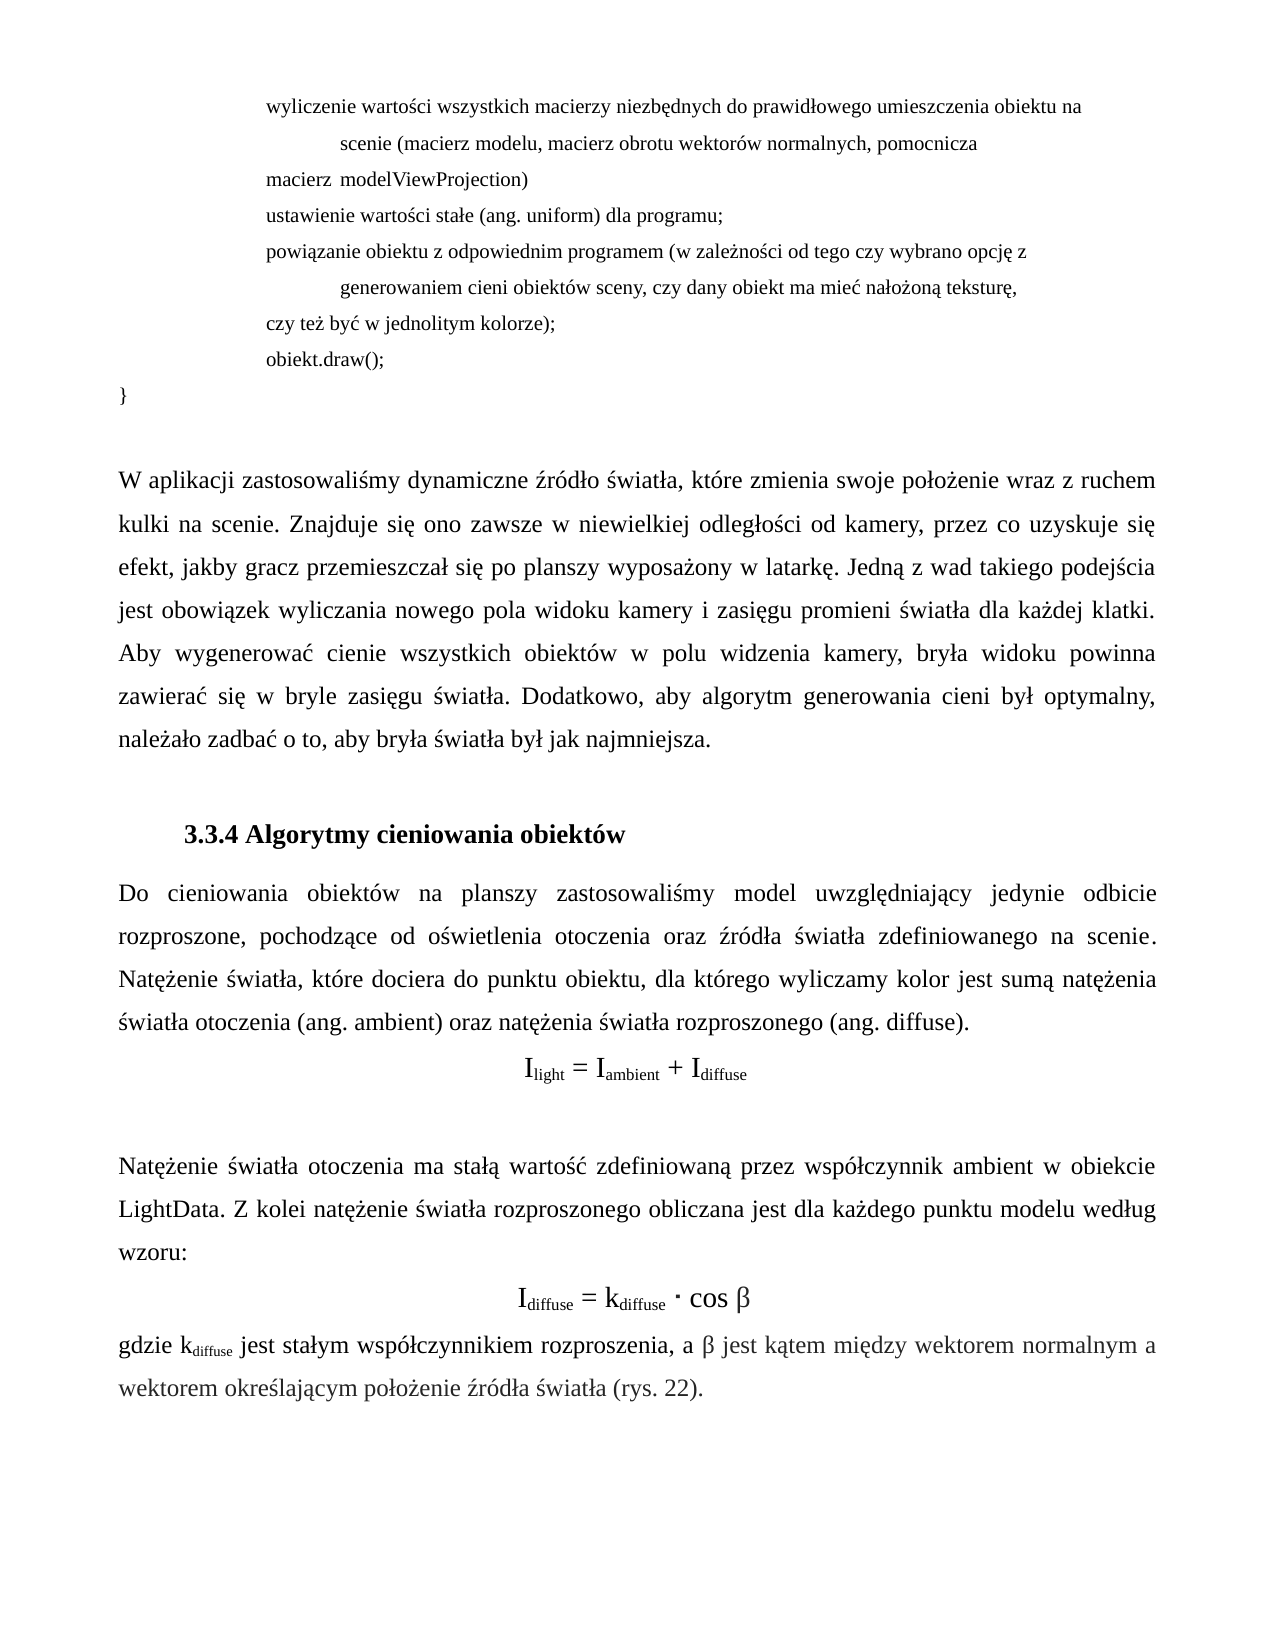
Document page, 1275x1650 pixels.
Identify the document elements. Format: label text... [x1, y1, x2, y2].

text Idiffuse = kdiffuse ᐧ cos β [118, 1280, 1157, 1314]
text ustawienie wartości stałe (ang. uniform) dla programu; [118, 203, 1157, 227]
text Natężenie światła otoczenia ma stałą wartość zdefiniowaną przez współczynnik ambient w obiekcie LightData. Z kolei natężenie światła rozproszonego obliczana jest dla każdego punktu modelu według wzoru: [118, 1151, 1157, 1266]
text wyliczenie wartości wszystkich macierzy niezbędnych do prawidłowego umieszczenia obiektu na scenie (macierz modelu, macierz obrotu wektorów normalnych, pomocnicza macierz modelViewProjection) [118, 94, 1157, 191]
text Do cieniowania obiektów na planszy zastosowaliśmy model uwzględniający jedynie odbicie rozproszone, pochodzące od oświetlenia otoczenia oraz źródła światła zdefiniowanego na scenie. Natężenie światła, które dociera do punktu obiektu, dla którego wyliczamy kolor jest sumą natężenia światła otoczenia (ang. ambient) oraz natężenia światła rozproszonego (ang. diffuse). [118, 878, 1157, 1036]
text W aplikacji zastosowaliśmy dynamiczne źródło światła, które zmienia swoje położenie wraz z ruchem kulki na scenie. Znajduje się ono zawsze w niewielkiej odległości od kamery, przez co uzyskuje się efekt, jakby gracz przemieszczał się po planszy wyposażony w latarkę. Jedną z wad takiego podejścia jest obowiązek wyliczania nowego pola widoku kamery i zasięgu promieni światła dla każdej klatki. Aby wygenerować cienie wszystkich obiektów w polu widzenia kamery, bryła widoku powinna zawierać się w bryle zasięgu światła. Dodatkowo, aby algorytm generowania cieni był optymalny, należało zadbać o to, aby bryła światła był jak najmniejsza. [118, 466, 1157, 753]
text gdzie kdiffuse jest stałym współczynnikiem rozproszenia, a β jest kątem między wektorem normalnym a wektorem określającym położenie źródła światła (rys. 22). [118, 1330, 1157, 1402]
text } [118, 383, 1157, 407]
text powiązanie obiektu z odpowiednim programem (w zależności od tego czy wybrano opcję z generowaniem cieni obiektów sceny, czy dany obiekt ma mieć nałożoną teksturę, czy też być w jednolitym kolorze); [118, 239, 1157, 335]
text Ilight = Iambient + Idiffuse [118, 1050, 1157, 1084]
subtitle Algorytmy cieniowania obiektów [177, 818, 1157, 849]
text obiekt.draw(); [118, 347, 1157, 371]
